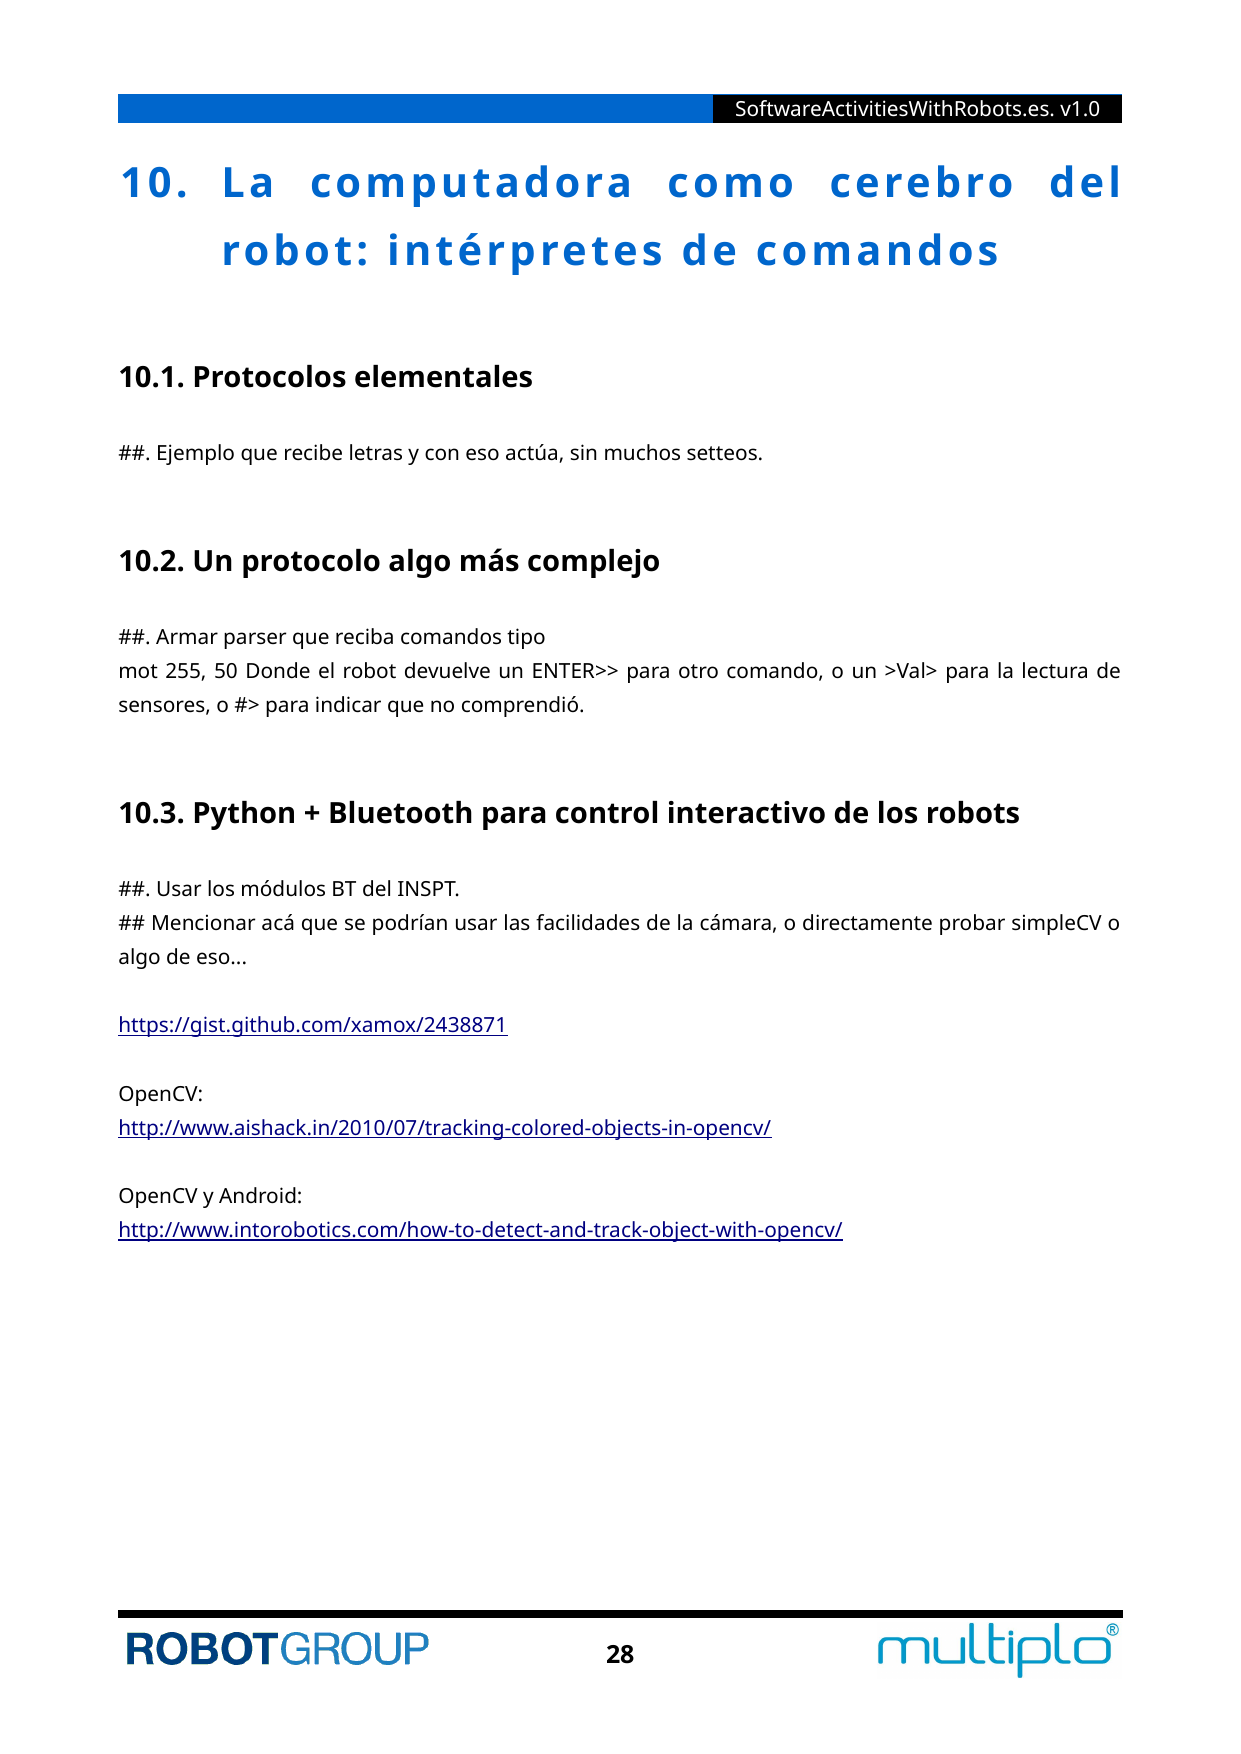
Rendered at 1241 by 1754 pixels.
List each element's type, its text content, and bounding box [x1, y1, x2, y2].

text OpenCV: [118, 1079, 1122, 1107]
text OpenCV y Android: [118, 1181, 1122, 1209]
text https://gist.github.com/xamox/2438871 [118, 1011, 1122, 1039]
text http://www.aishack.in/2010/07/tracking-colored-objects-in-opencv/ [118, 1113, 1122, 1141]
text 10.2. Un protocolo algo más complejo [118, 541, 1122, 580]
text ##. Armar parser que reciba comandos tipo [118, 622, 1122, 651]
text 10.1. Protocolos elementales [118, 357, 1122, 396]
text http://www.intorobotics.com/how-to-detect-and-track-object-with-opencv/ [118, 1215, 1122, 1243]
text 10. La computadora como cerebro del robot: intérpretes de comandos [120, 152, 1122, 277]
text ##. Usar los módulos BT del INSPT. [118, 874, 1122, 903]
text ## Mencionar acá que se podrían usar las facilidades de la cámara, o directamente probar simpleCV o algo de eso... [118, 908, 1122, 971]
picture [118, 1622, 434, 1673]
text mot 255, 50 Donde el robot devuelve un ENTER>> para otro comando, o un >Val> para la lectura de sensores, o #> para indicar que no comprendió. [118, 656, 1122, 719]
picture [877, 1622, 1123, 1679]
text ##. Ejemplo que recibe letras y con eso actúa, sin muchos setteos. [118, 438, 1122, 467]
text 10.3. Python + Bluetooth para control interactivo de los robots [118, 793, 1122, 832]
